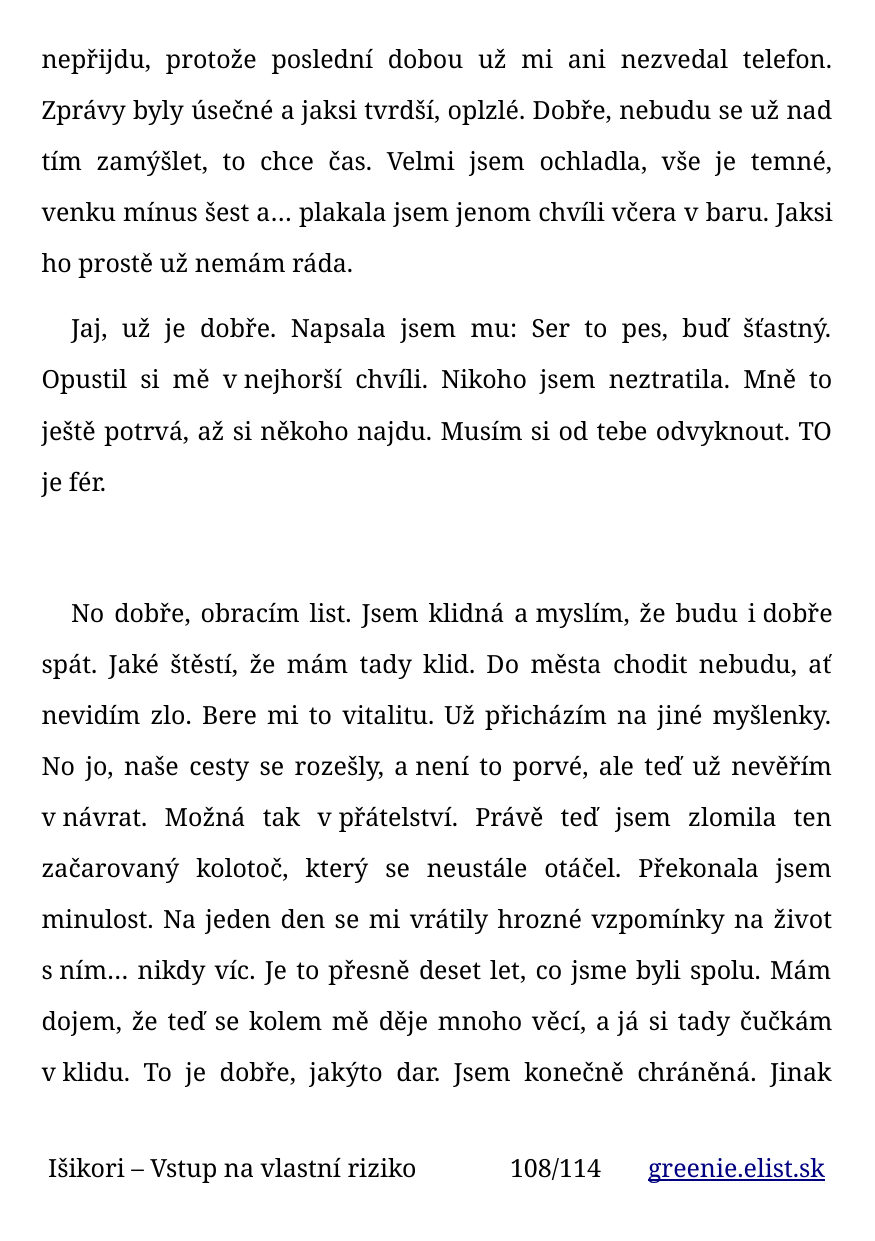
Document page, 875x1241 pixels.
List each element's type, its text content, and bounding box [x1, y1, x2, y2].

text No dobře, obracím list. Jsem klidná a myslím, že budu i dobře spát. Jaké štěstí, že mám tady klid. Do města chodit nebudu, ať nevidím zlo. Bere mi to vitalitu. Už přicházím na jiné myšlenky. No jo, naše cesty se rozešly, a není to porvé, ale teď už nevěřím v návrat. Možná tak v přátelství. Právě teď jsem zlomila ten začarovaný kolotoč, který se neustále otáčel. Překonala jsem minulost. Na jeden den se mi vrátily hrozné vzpomínky na život s ním… nikdy víc. Je to přesně deset let, co jsme byli spolu. Mám dojem, že teď se kolem mě děje mnoho věcí, a já si tady čučkám v klidu. To je dobře, jakýto dar. Jsem konečně chráněná. Jinak [41, 596, 833, 1089]
text Jaj, už je dobře. Napsala jsem mu: Ser to pes, buď šťastný. Opustil si mě v nejhorší chvíli. Nikoho jsem neztratila. Mně to ještě potrvá, až si někoho najdu. Musím si od tebe odvyknout. TO je fér. [41, 311, 833, 498]
text nepřijdu, protože poslední dobou už mi ani nezvedal telefon. Zprávy byly úsečné a jaksi tvrdší, oplzlé. Dobře, nebudu se už nad tím zamýšlet, to chce čas. Velmi jsem ochladla, vše je temné, venku mínus šest a… plakala jsem jenom chvíli včera v baru. Jaksi ho prostě už nemám ráda. [41, 41, 833, 279]
